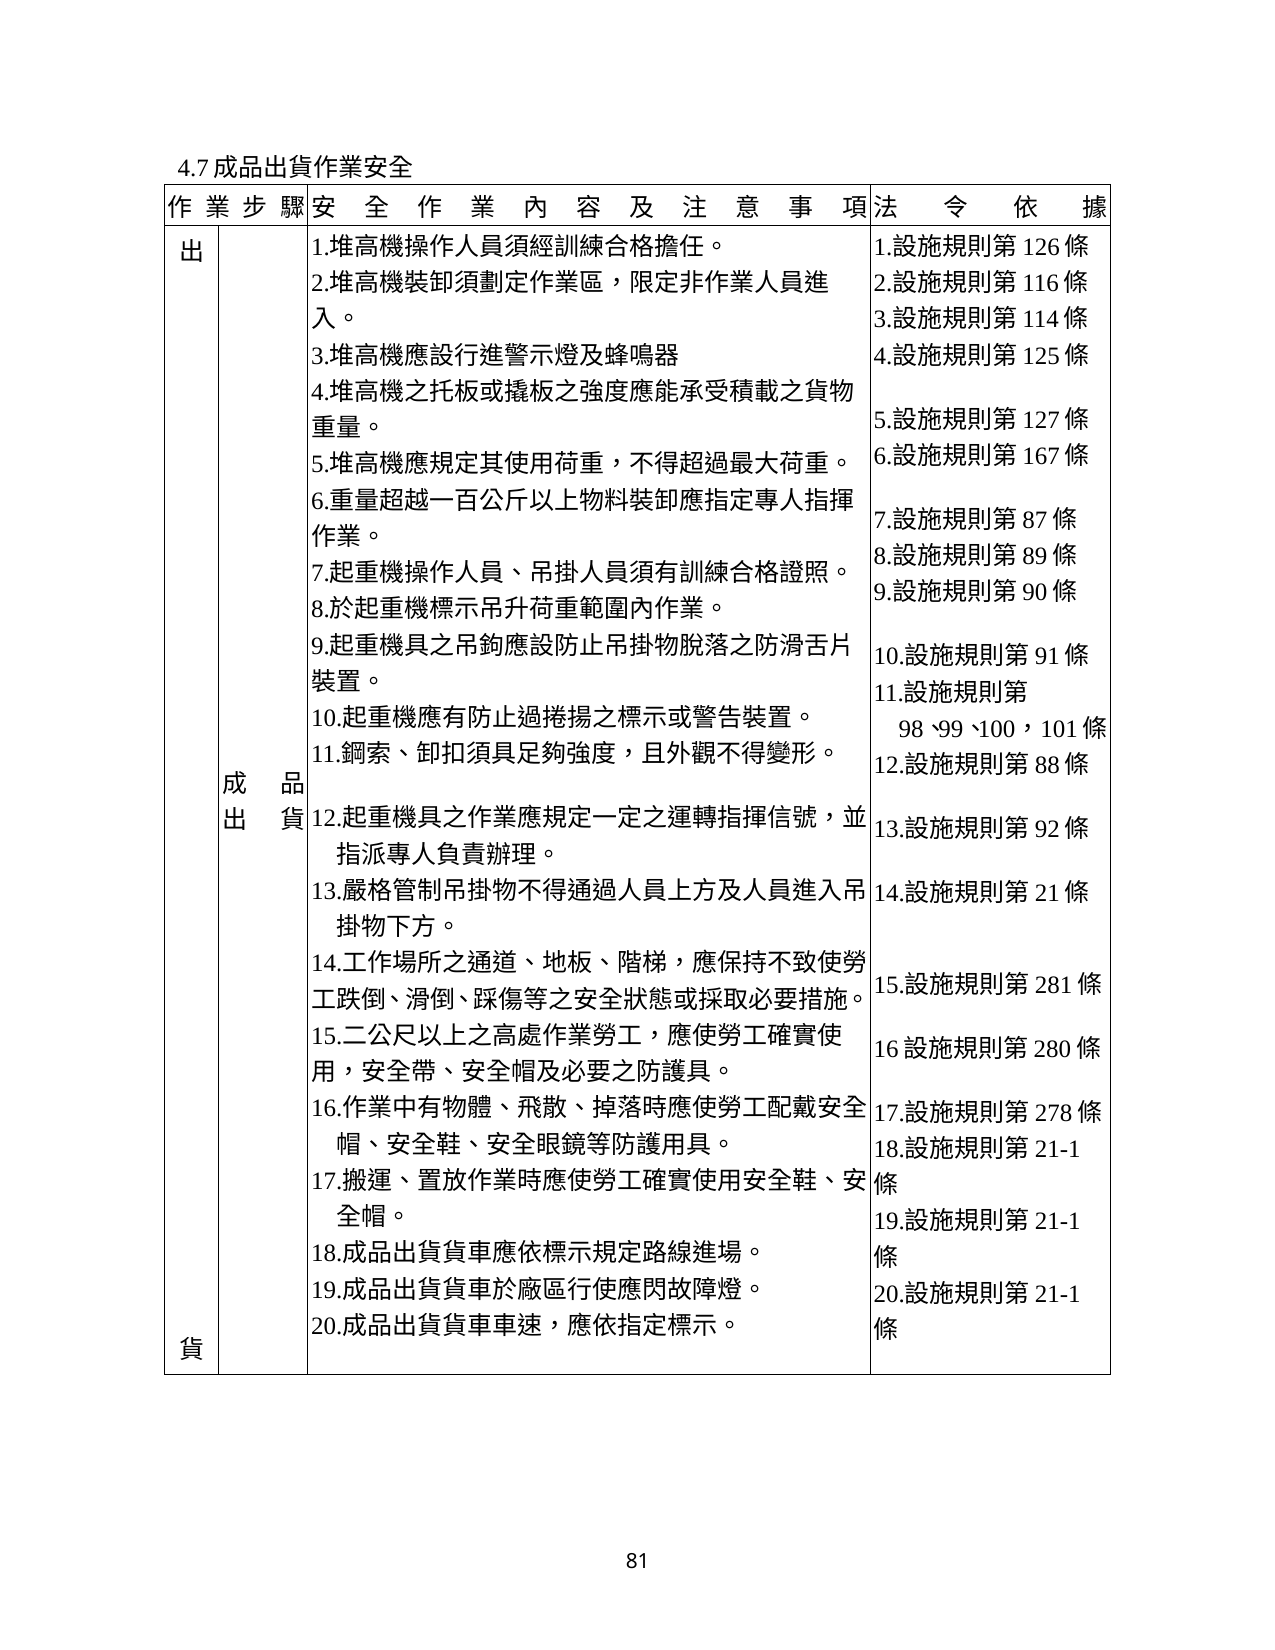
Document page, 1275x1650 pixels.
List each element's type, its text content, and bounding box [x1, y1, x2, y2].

table_cell 成品 出貨 [219, 226, 307, 1373]
table_header 安全作業內容及注意事項 [308, 185, 870, 225]
table_header 作業步驟 [165, 185, 307, 225]
table_header 法令依據 [871, 185, 1110, 225]
table_cell 出貨 [165, 226, 218, 1373]
table_cell 1.設施規則第126條 2.設施規則第116條 3.設施規則第114條 4.設施規則第125條 5.設施規則第127條 6.設施規則第167條 7.設施規則第87條 8.設施規則第89條 9.設施規則第90條 10.設施規則第91條 11.設施規則第98、99、100，101條 12.設施規則第88條 13.設施規則第92條 14.設施規則第21條 15.設施規則第281條 16設施規則第280條 17.設施規則第278條 18.設施規則第21-1條 19.設施規則第21-1條 20.設施規則第21-1條 [871, 226, 1110, 1373]
text 4.7成品出貨作業安全 [177, 148, 1098, 184]
table_cell 1.堆高機操作人員須經訓練合格擔任。 2.堆高機裝卸須劃定作業區，限定非作業人員進入。 3.堆高機應設行進警示燈及蜂鳴器 4.堆高機之托板或撬板之強度應能承受積載之貨物重量。 5.堆高機應規定其使用荷重，不得超過最大荷重。 6.重量超越一百公斤以上物料裝卸應指定專人指揮作業。 7.起重機操作人員、吊掛人員須有訓練合格證照。 8.於起重機標示吊升荷重範圍內作業。 9.起重機具之吊鉤應設防止吊掛物脫落之防滑舌片裝置。 10.起重機應有防止過捲揚之標示或警告裝置。 11.鋼索、卸扣須具足夠強度，且外觀不得變形。 12.起重機具之作業應規定一定之運轉指揮信號，並指派專人負責辦理。 13.嚴格管制吊掛物不得通過人員上方及人員進入吊掛物下方。 14.工作場所之通道、地板、階梯，應保持不致使勞工跌倒、滑倒、踩傷等之安全狀態或採取必要措施。 15.二公尺以上之高處作業勞工，應使勞工確實使用，安全帶、安全帽及必要之防護具。 16.作業中有物體、飛散、掉落時應使勞工配戴安全帽、安全鞋、安全眼鏡等防護用具。 17.搬運、置放作業時應使勞工確實使用安全鞋、安全帽。 18.成品出貨貨車應依標示規定路線進場。 19.成品出貨貨車於廠區行使應閃故障燈。 20.成品出貨貨車車速，應依指定標示。 [308, 226, 870, 1373]
